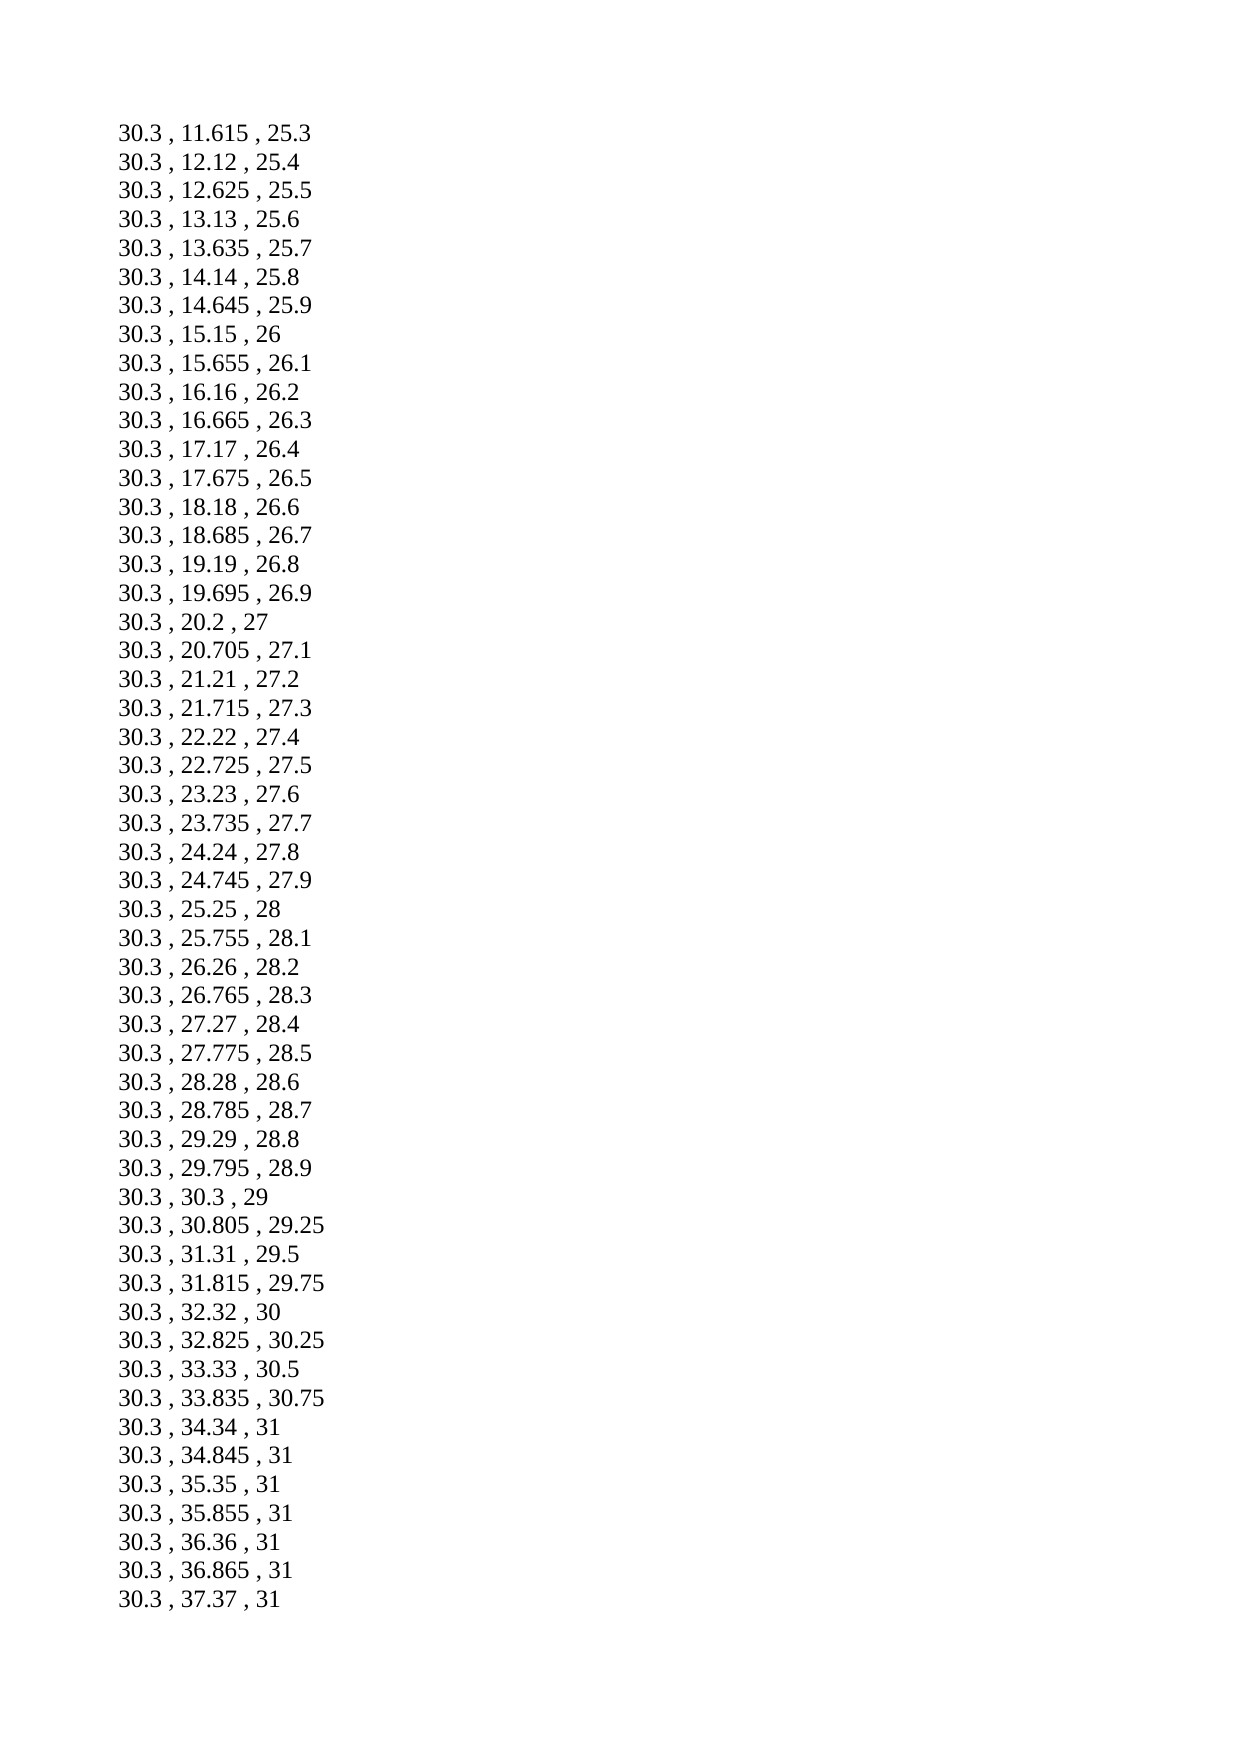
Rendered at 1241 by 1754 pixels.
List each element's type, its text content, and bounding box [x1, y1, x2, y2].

text 30.3 , 24.24 , 27.8 [118, 837, 1122, 866]
text 30.3 , 16.665 , 26.3 [118, 406, 1122, 434]
text 30.3 , 22.725 , 27.5 [118, 751, 1122, 779]
text 30.3 , 29.29 , 28.8 [118, 1124, 1122, 1153]
text 30.3 , 17.675 , 26.5 [118, 463, 1122, 492]
text 30.3 , 30.3 , 29 [118, 1182, 1122, 1211]
text 30.3 , 13.13 , 25.6 [118, 204, 1122, 233]
text 30.3 , 12.625 , 25.5 [118, 176, 1122, 204]
text 30.3 , 30.805 , 29.25 [118, 1211, 1122, 1239]
text 30.3 , 28.28 , 28.6 [118, 1067, 1122, 1096]
text 30.3 , 27.775 , 28.5 [118, 1038, 1122, 1067]
text 30.3 , 15.655 , 26.1 [118, 348, 1122, 377]
text 30.3 , 31.815 , 29.75 [118, 1268, 1122, 1297]
text 30.3 , 19.19 , 26.8 [118, 549, 1122, 578]
text 30.3 , 26.765 , 28.3 [118, 981, 1122, 1009]
text 30.3 , 34.34 , 31 [118, 1412, 1122, 1441]
text 30.3 , 23.735 , 27.7 [118, 808, 1122, 837]
text 30.3 , 35.855 , 31 [118, 1498, 1122, 1527]
text 30.3 , 13.635 , 25.7 [118, 233, 1122, 262]
text 30.3 , 26.26 , 28.2 [118, 952, 1122, 981]
text 30.3 , 33.835 , 30.75 [118, 1383, 1122, 1412]
text 30.3 , 28.785 , 28.7 [118, 1096, 1122, 1124]
text 30.3 , 21.715 , 27.3 [118, 693, 1122, 722]
text 30.3 , 37.37 , 31 [118, 1584, 1122, 1613]
text 30.3 , 18.18 , 26.6 [118, 492, 1122, 521]
text 30.3 , 31.31 , 29.5 [118, 1239, 1122, 1268]
text 30.3 , 21.21 , 27.2 [118, 664, 1122, 693]
text 30.3 , 34.845 , 31 [118, 1441, 1122, 1469]
text 30.3 , 32.825 , 30.25 [118, 1326, 1122, 1354]
text 30.3 , 20.2 , 27 [118, 607, 1122, 636]
text 30.3 , 11.615 , 25.3 [118, 118, 1122, 147]
text 30.3 , 18.685 , 26.7 [118, 521, 1122, 549]
text 30.3 , 33.33 , 30.5 [118, 1354, 1122, 1383]
text 30.3 , 24.745 , 27.9 [118, 866, 1122, 894]
text 30.3 , 25.755 , 28.1 [118, 923, 1122, 952]
text 30.3 , 14.645 , 25.9 [118, 291, 1122, 319]
text 30.3 , 29.795 , 28.9 [118, 1153, 1122, 1182]
text 30.3 , 20.705 , 27.1 [118, 636, 1122, 664]
text 30.3 , 17.17 , 26.4 [118, 434, 1122, 463]
text 30.3 , 36.865 , 31 [118, 1556, 1122, 1584]
text 30.3 , 15.15 , 26 [118, 319, 1122, 348]
text 30.3 , 12.12 , 25.4 [118, 147, 1122, 176]
text 30.3 , 14.14 , 25.8 [118, 262, 1122, 291]
text 30.3 , 35.35 , 31 [118, 1469, 1122, 1498]
text 30.3 , 16.16 , 26.2 [118, 377, 1122, 406]
text 30.3 , 22.22 , 27.4 [118, 722, 1122, 751]
text 30.3 , 23.23 , 27.6 [118, 779, 1122, 808]
text 30.3 , 36.36 , 31 [118, 1527, 1122, 1556]
text 30.3 , 27.27 , 28.4 [118, 1009, 1122, 1038]
text 30.3 , 19.695 , 26.9 [118, 578, 1122, 607]
text 30.3 , 25.25 , 28 [118, 894, 1122, 923]
text 30.3 , 32.32 , 30 [118, 1297, 1122, 1326]
